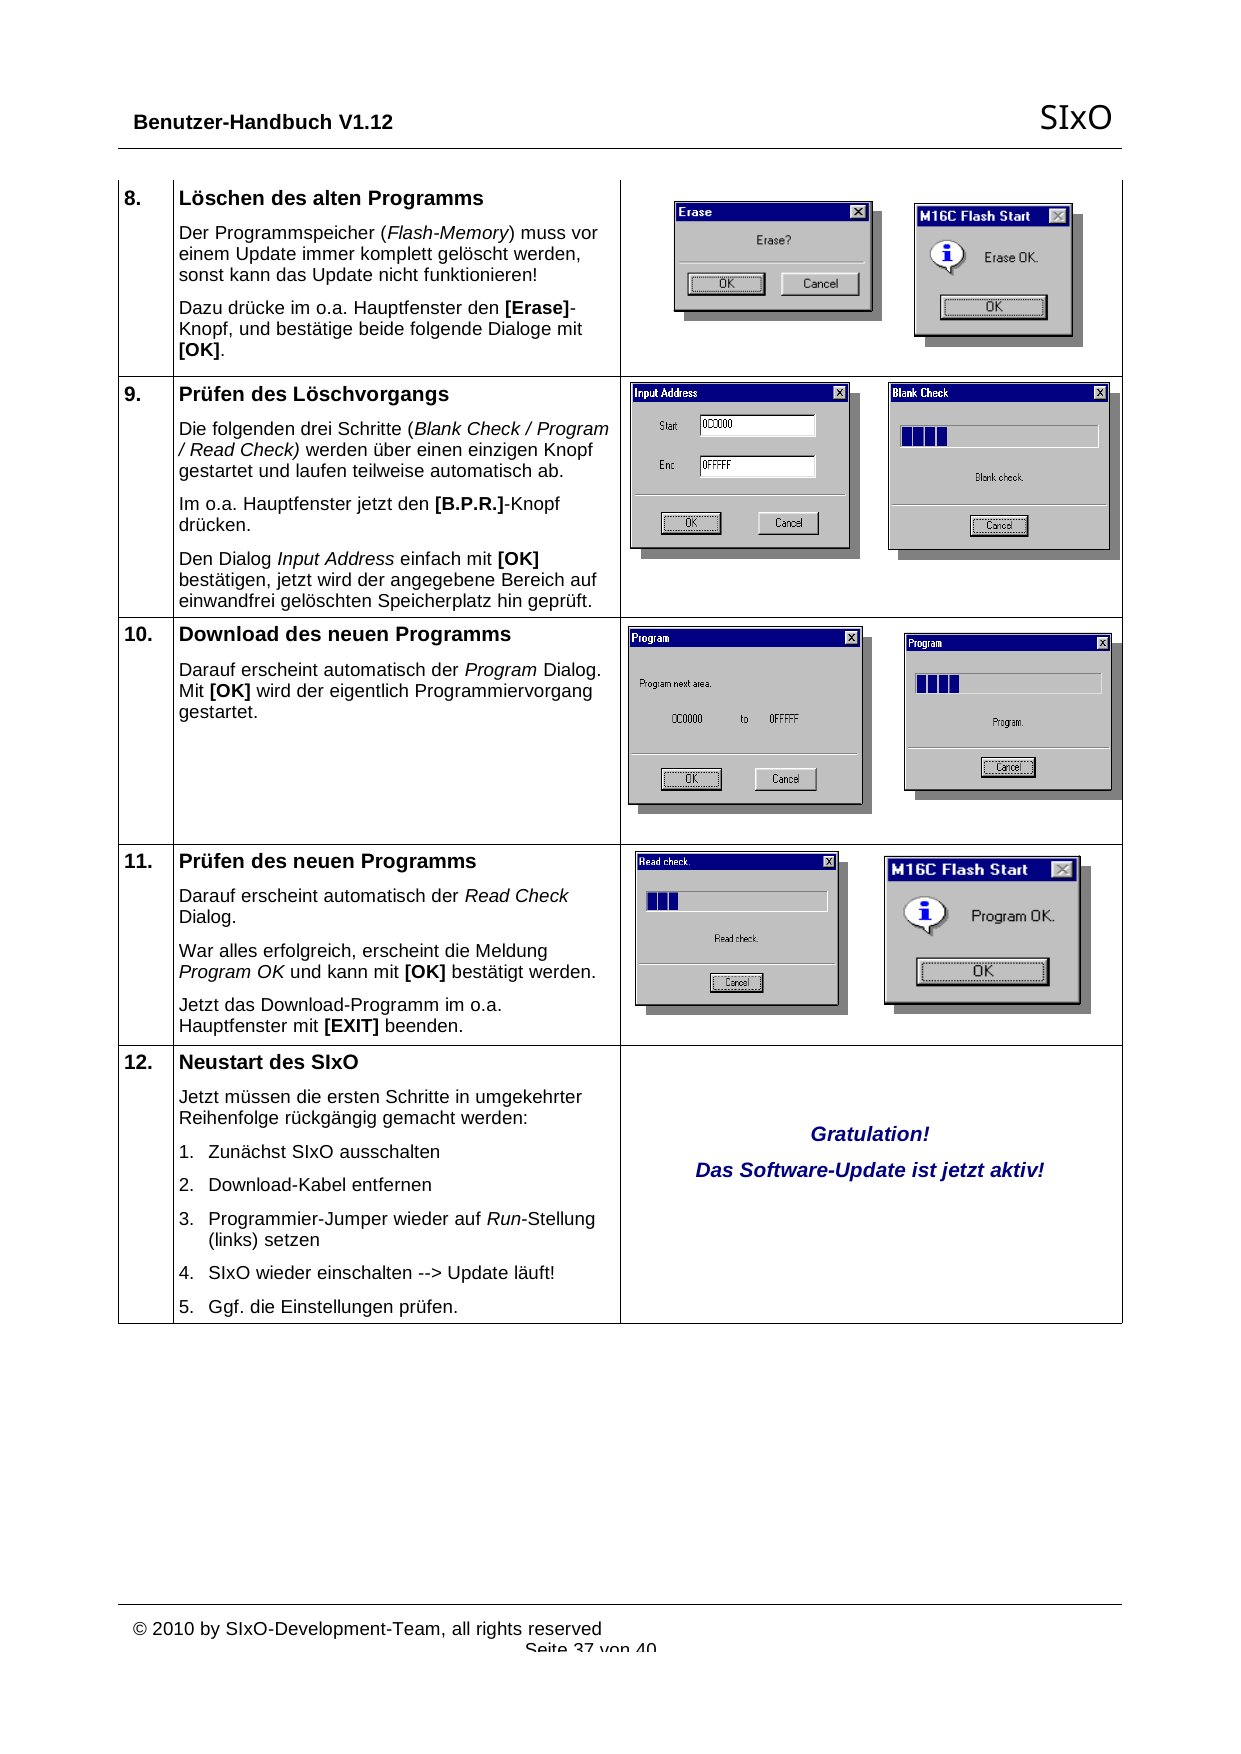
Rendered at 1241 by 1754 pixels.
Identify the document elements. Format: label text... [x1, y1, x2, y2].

table_cell 9. [119, 377, 173, 617]
table_cell Download des neuen Programms Darauf erscheint automatisch der Program Dialog. Mit [OK] wird der eigentlich Programmiervorgang gestartet. [174, 618, 620, 844]
table_cell [621, 804, 1122, 844]
table_cell [621, 845, 1122, 1045]
picture [885, 857, 1080, 1004]
table_cell Prüfen des Löschvorgangs Die folgenden drei Schritte (Blank Check / Program / Read Check) werden über einen einzigen Knopf gestartet und laufen teilweise automatisch ab. Im o.a. Hauptfenster jetzt den [B.P.R.]-Knopf drücken. Den Dialog Input Address einfach mit [OK] bestätigen, jetzt wird der angegebene Bereich auf einwandfrei gelöschten Speicherplatz hin geprüft. [174, 377, 620, 617]
table_cell [621, 180, 1122, 376]
table_cell Gratulation! Das Software-Update ist jetzt aktiv! [621, 1046, 1122, 1323]
picture [631, 383, 849, 548]
table_cell 8. [119, 180, 173, 376]
table_cell Neustart des SIxO Jetzt müssen die ersten Schritte in umgekehrter Reihenfolge rückgängig gemacht werden: Zunächst SIxO ausschalten Download-Kabel entfernen Programmier-Jumper wieder auf Run-Stellung (links) setzen SIxO wieder einschalten --> Update läuft! Ggf. die Einstellungen prüfen. [174, 1046, 620, 1323]
table_cell 12. [119, 1046, 173, 1323]
picture [636, 852, 838, 1005]
table_cell [621, 618, 1122, 803]
table_cell Löschen des alten Programms Der Programmspeicher (Flash-Memory) muss vor einem Update immer komplett gelöscht werden, sonst kann das Update nicht funktionieren! Dazu drücke im o.a. Hauptfenster den [Erase]-Knopf, und bestätige beide folgende Dialoge mit [OK]. [174, 180, 620, 376]
table_cell [872, 790, 1122, 803]
table_cell [621, 377, 1122, 617]
table_cell 10. [119, 618, 173, 844]
picture [905, 634, 1111, 790]
picture [675, 202, 872, 311]
picture [915, 204, 1072, 336]
picture [889, 383, 1109, 549]
table_cell 11. [119, 845, 173, 1045]
table_cell Prüfen des neuen Programms Darauf erscheint automatisch der Read Check Dialog. War alles erfolgreich, erscheint die Meldung Program OK und kann mit [OK] bestätigt werden. Jetzt das Download-Programm im o.a. Hauptfenster mit [EXIT] beenden. [174, 845, 620, 1045]
picture [629, 627, 862, 804]
